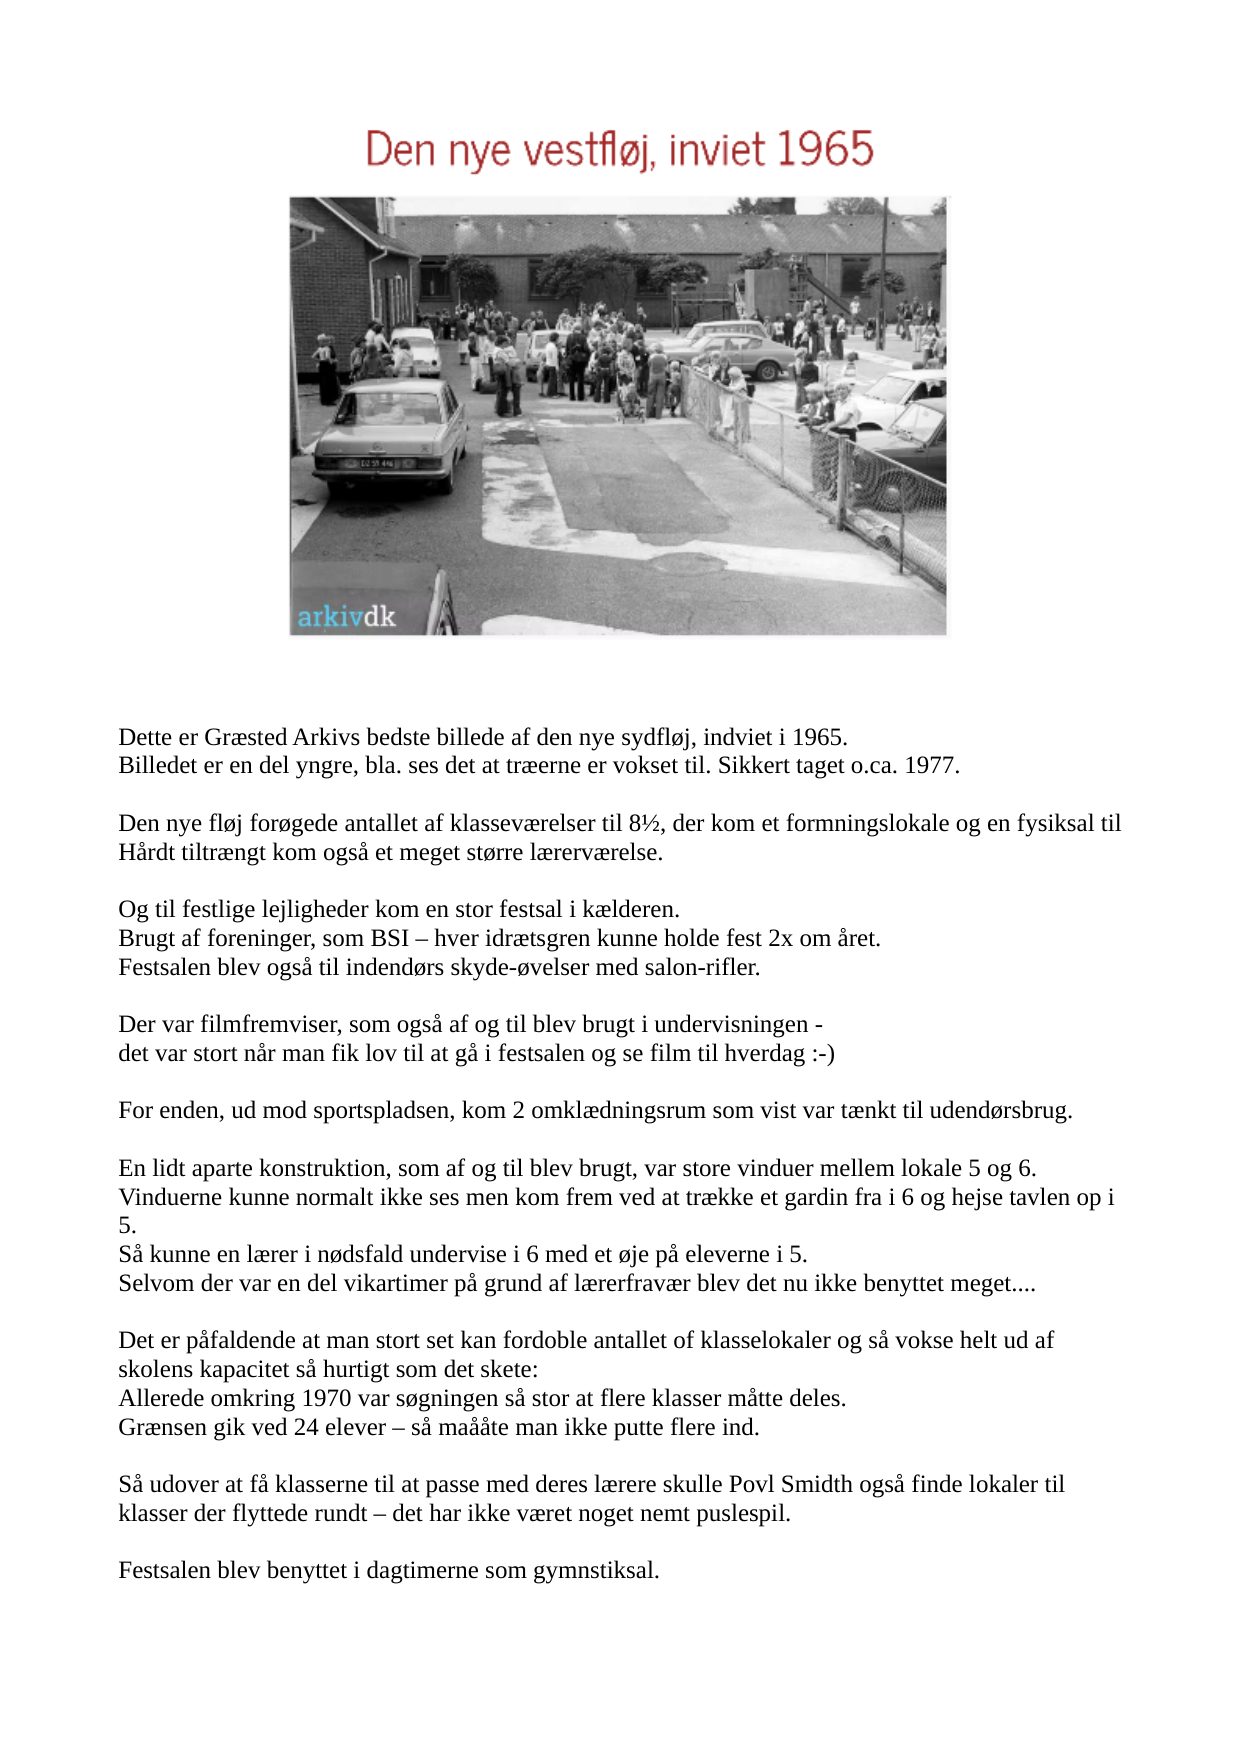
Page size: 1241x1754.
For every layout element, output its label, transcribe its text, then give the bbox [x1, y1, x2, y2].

text En lidt aparte konstruktion, som af og til blev brugt, var store vinduer mellem lokale 5 og 6. [118, 1153, 1122, 1182]
text Brugt af foreninger, som BSI – hver idrætsgren kunne holde fest 2x om året. [118, 923, 1122, 952]
text For enden, ud mod sportspladsen, kom 2 omklædningsrum som vist var tænkt til udendørsbrug. [118, 1096, 1122, 1124]
text Allerede omkring 1970 var søgningen så stor at flere klasser måtte deles. [118, 1383, 1122, 1412]
picture [276, 118, 964, 648]
text Hårdt tiltrængt kom også et meget større lærerværelse. [118, 837, 1122, 866]
text Dette er Græsted Arkivs bedste billede af den nye sydfløj, indviet i 1965. [118, 722, 1122, 751]
text Så kunne en lærer i nødsfald undervise i 6 med et øje på eleverne i 5. [118, 1239, 1122, 1268]
text Selvom der var en del vikartimer på grund af lærerfravær blev det nu ikke benyttet meget.... [118, 1268, 1122, 1297]
text Vinduerne kunne normalt ikke ses men kom frem ved at trække et gardin fra i 6 og hejse tavlen op i 5. [118, 1182, 1122, 1239]
text Billedet er en del yngre, bla. ses det at træerne er vokset til. Sikkert taget o.ca. 1977. [118, 751, 1122, 779]
text Grænsen gik ved 24 elever – så maååte man ikke putte flere ind. [118, 1412, 1122, 1441]
text Der var filmfremviser, som også af og til blev brugt i undervisningen - [118, 1009, 1122, 1038]
text Den nye fløj forøgede antallet af klasseværelser til 8½, der kom et formningslokale og en fysiksal til [118, 808, 1122, 837]
text Det er påfaldende at man stort set kan fordoble antallet of klasselokaler og så vokse helt ud af skolens kapacitet så hurtigt som det skete: [118, 1326, 1122, 1383]
text Festsalen blev også til indendørs skyde-øvelser med salon-rifler. [118, 952, 1122, 981]
text Og til festlige lejligheder kom en stor festsal i kælderen. [118, 894, 1122, 923]
text Så udover at få klasserne til at passe med deres lærere skulle Povl Smidth også finde lokaler til klasser der flyttede rundt – det har ikke været noget nemt puslespil. [118, 1469, 1122, 1527]
text det var stort når man fik lov til at gå i festsalen og se film til hverdag :-) [118, 1038, 1122, 1067]
text Festsalen blev benyttet i dagtimerne som gymnstiksal. [118, 1556, 1122, 1584]
